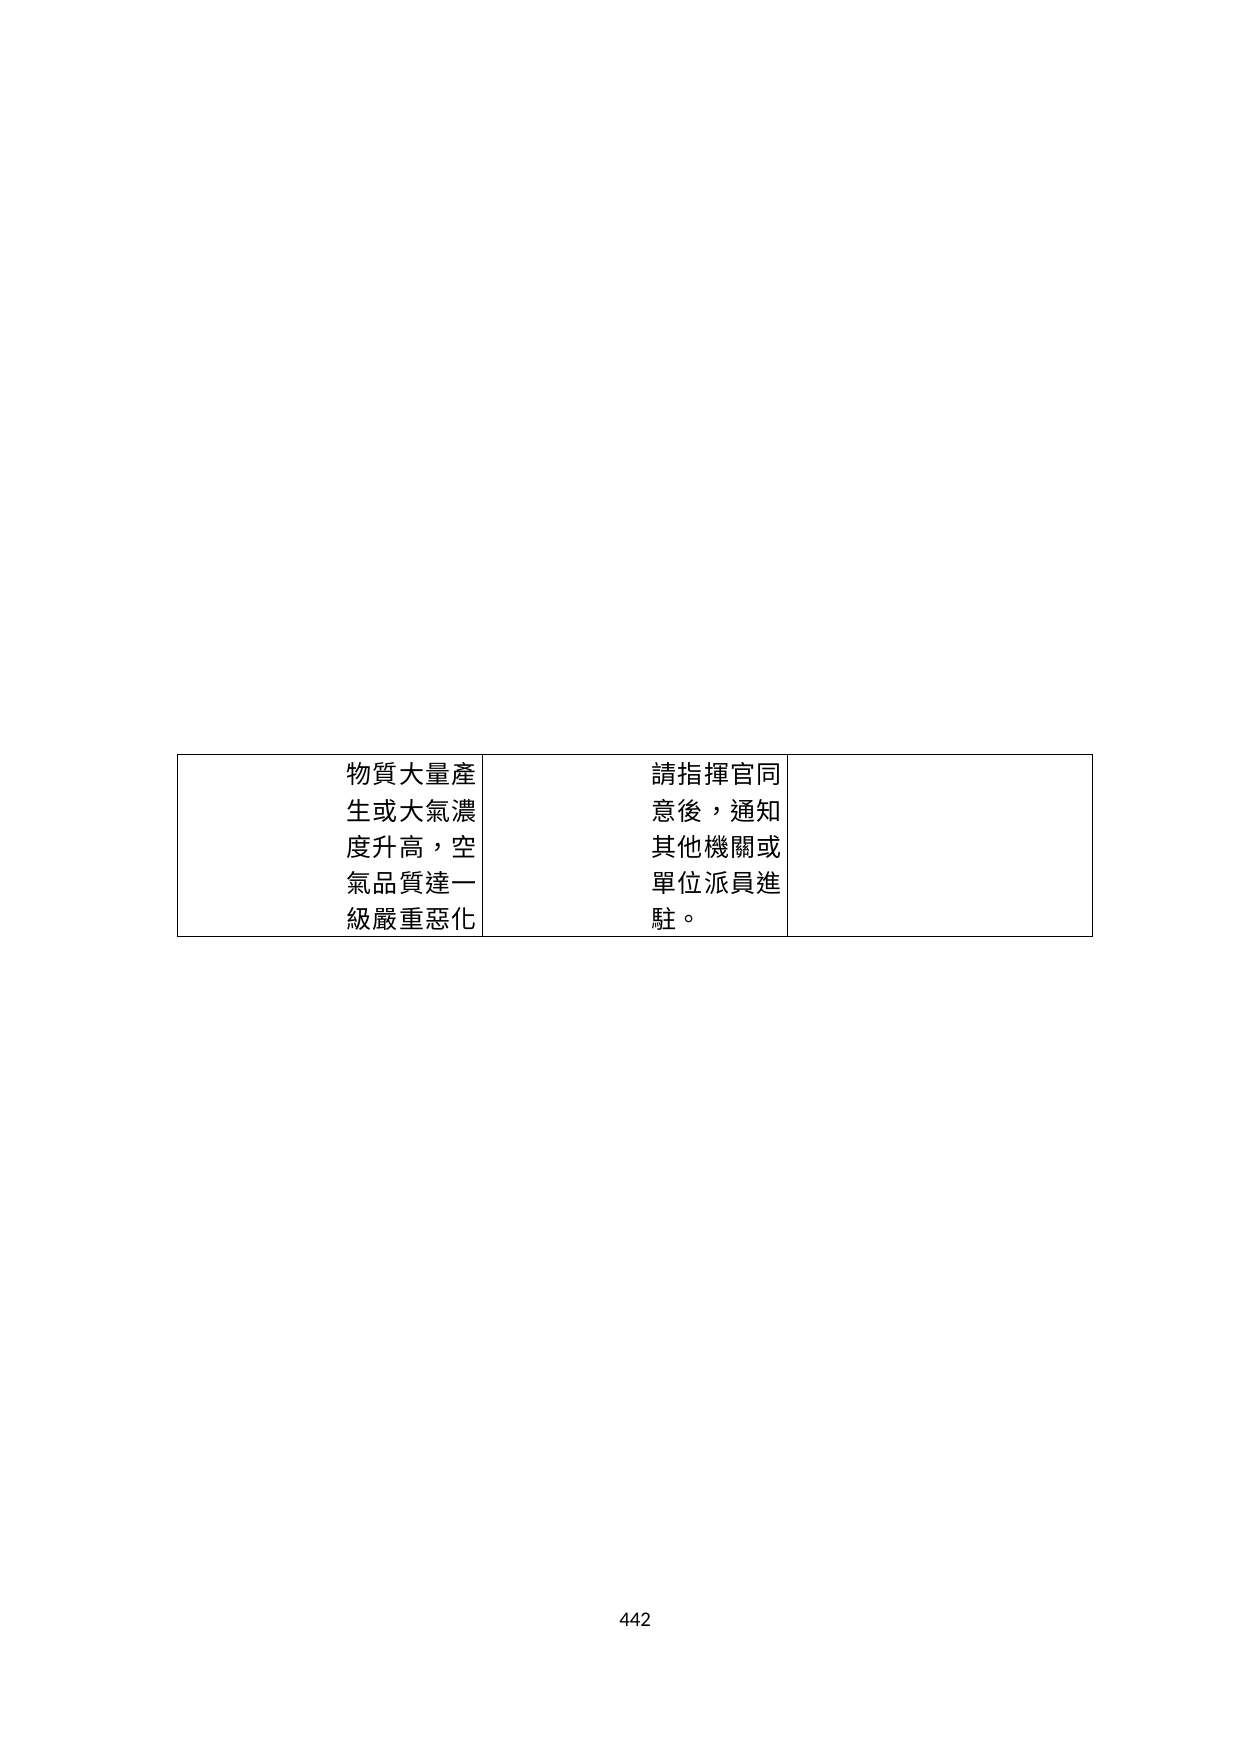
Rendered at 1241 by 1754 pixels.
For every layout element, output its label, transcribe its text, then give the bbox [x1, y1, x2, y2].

table_cell [788, 755, 1092, 936]
table_cell 物質大量產生或大氣濃度升高，空氣品質達一級嚴重惡化 [178, 755, 482, 936]
table_cell 請指揮官同意後，通知其他機關或單位派員進駐。 [483, 755, 787, 936]
